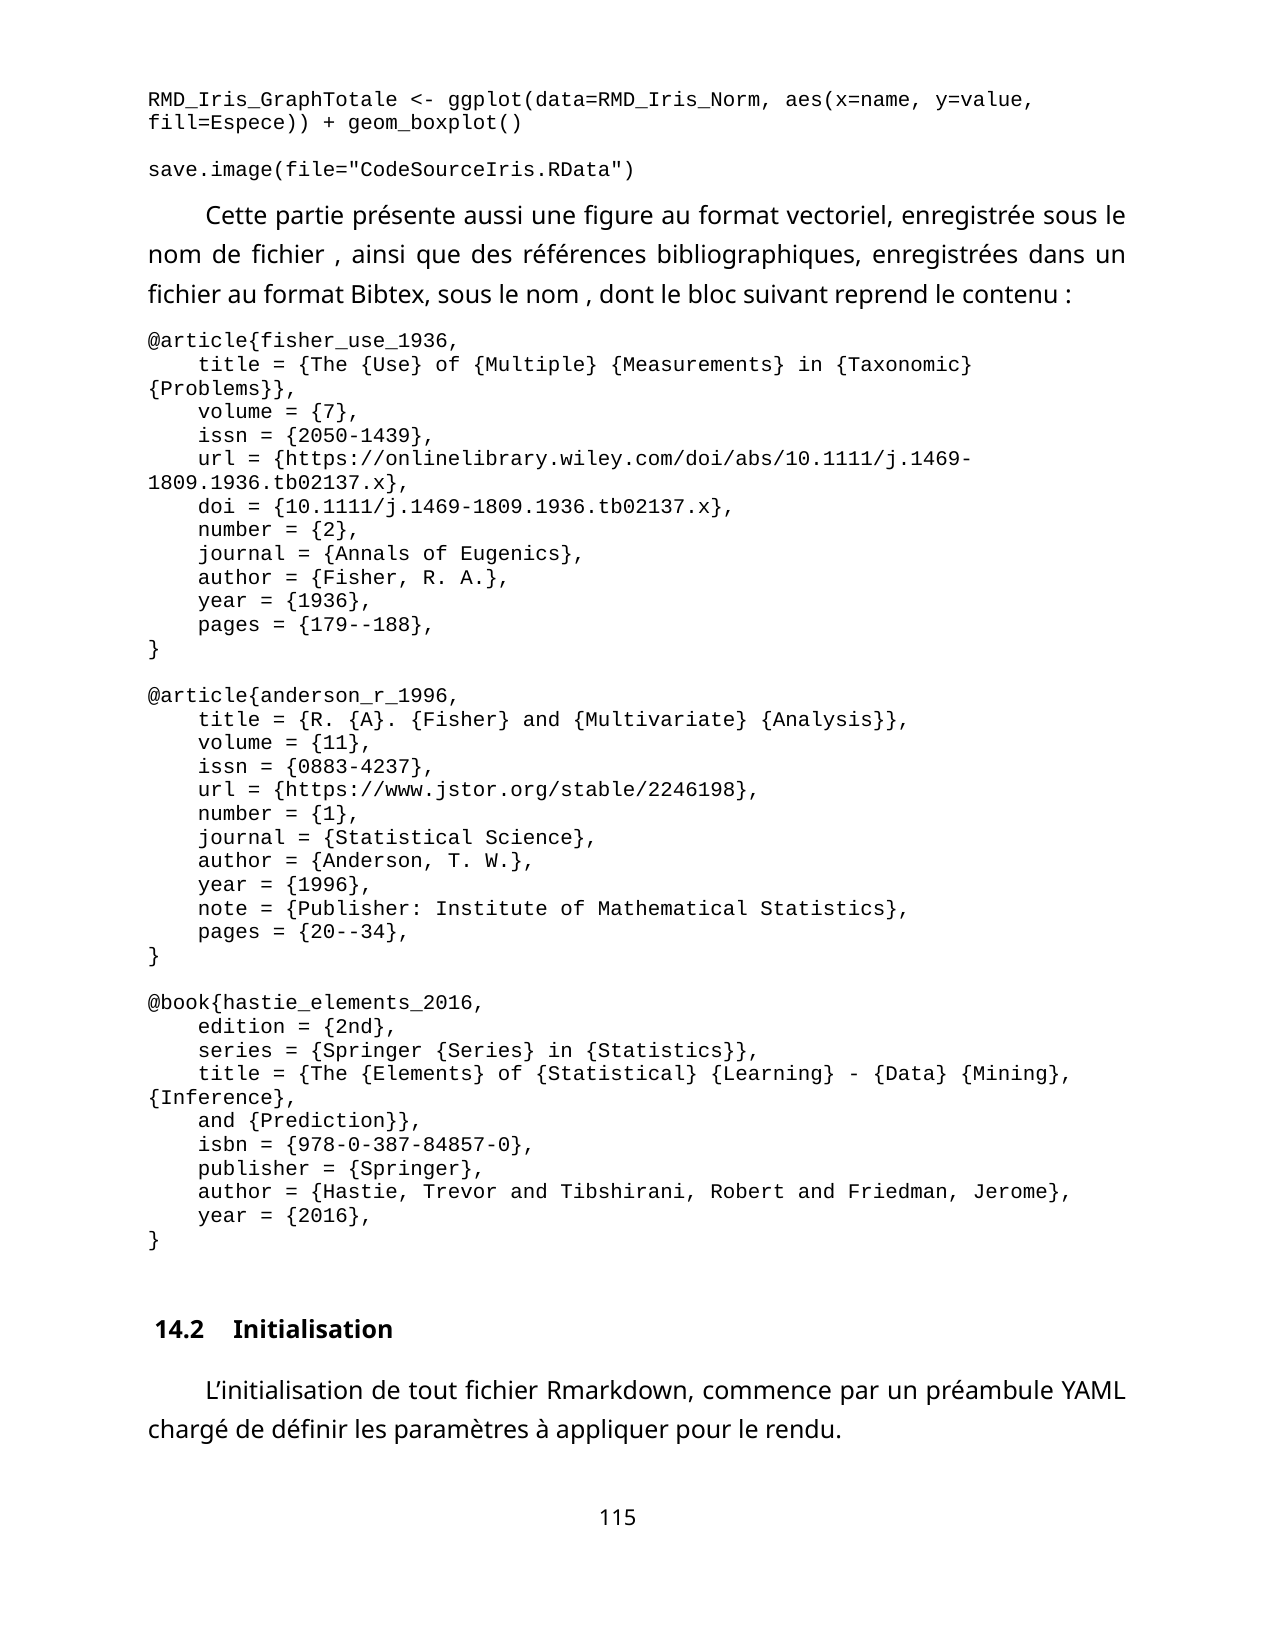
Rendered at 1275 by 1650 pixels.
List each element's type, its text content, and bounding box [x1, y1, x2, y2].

text } [148, 638, 1127, 661]
text isbn = {978-0-387-84857-0}, [148, 1134, 1127, 1158]
text pages = {179--188}, [148, 614, 1127, 638]
text title = {The {Elements} of {Statistical} {Learning} - {Data} {Mining}, {Inference}, [148, 1063, 1127, 1111]
text and {Prediction}}, [148, 1111, 1127, 1134]
text @article{anderson_r_1996, [148, 685, 1127, 708]
text } [148, 1229, 1127, 1252]
text Cette partie présente aussi une figure au format vectoriel, enregistrée sous le nom de fichier , ainsi que des références bibliographiques, enregistrées dans un fichier au format Bibtex, sous le nom , dont le bloc suivant reprend le contenu : [148, 198, 1127, 310]
text title = {The {Use} of {Multiple} {Measurements} in {Taxonomic} {Problems}}, [148, 354, 1127, 401]
text year = {1996}, [148, 874, 1127, 898]
text @article{fisher_use_1936, [148, 330, 1127, 354]
text note = {Publisher: Institute of Mathematical Statistics}, [148, 898, 1127, 921]
subtitle Initialisation [148, 1311, 1127, 1346]
text url = {https://www.jstor.org/stable/2246198}, [148, 779, 1127, 803]
text author = {Hastie, Trevor and Tibshirani, Robert and Friedman, Jerome}, [148, 1181, 1127, 1205]
text volume = {11}, [148, 732, 1127, 756]
text edition = {2nd}, [148, 1016, 1127, 1039]
text issn = {2050-1439}, [148, 425, 1127, 448]
text journal = {Statistical Science}, [148, 827, 1127, 850]
text number = {1}, [148, 803, 1127, 827]
text @book{hastie_elements_2016, [148, 992, 1127, 1016]
text url = {https://onlinelibrary.wiley.com/doi/abs/10.1111/j.1469-1809.1936.tb02137.x}, [148, 448, 1127, 496]
text year = {2016}, [148, 1205, 1127, 1229]
text pages = {20--34}, [148, 921, 1127, 945]
text doi = {10.1111/j.1469-1809.1936.tb02137.x}, [148, 496, 1127, 519]
text L’initialisation de tout fichier Rmarkdown, commence par un préambule YAML chargé de définir les paramètres à appliquer pour le rendu. [148, 1373, 1127, 1446]
text author = {Anderson, T. W.}, [148, 850, 1127, 874]
text year = {1936}, [148, 590, 1127, 614]
text publisher = {Springer}, [148, 1158, 1127, 1181]
text RMD_Iris_GraphTotale <- ggplot(data=RMD_Iris_Norm, aes(x=name, y=value, fill=Espece)) + geom_boxplot() [148, 88, 1127, 136]
text number = {2}, [148, 519, 1127, 543]
text save.image(file="CodeSourceIris.RData") [148, 159, 1127, 183]
text title = {R. {A}. {Fisher} and {Multivariate} {Analysis}}, [148, 708, 1127, 732]
text journal = {Annals of Eugenics}, [148, 543, 1127, 567]
text } [148, 945, 1127, 969]
text issn = {0883-4237}, [148, 756, 1127, 779]
text volume = {7}, [148, 401, 1127, 425]
text series = {Springer {Series} in {Statistics}}, [148, 1039, 1127, 1063]
text author = {Fisher, R. A.}, [148, 567, 1127, 590]
